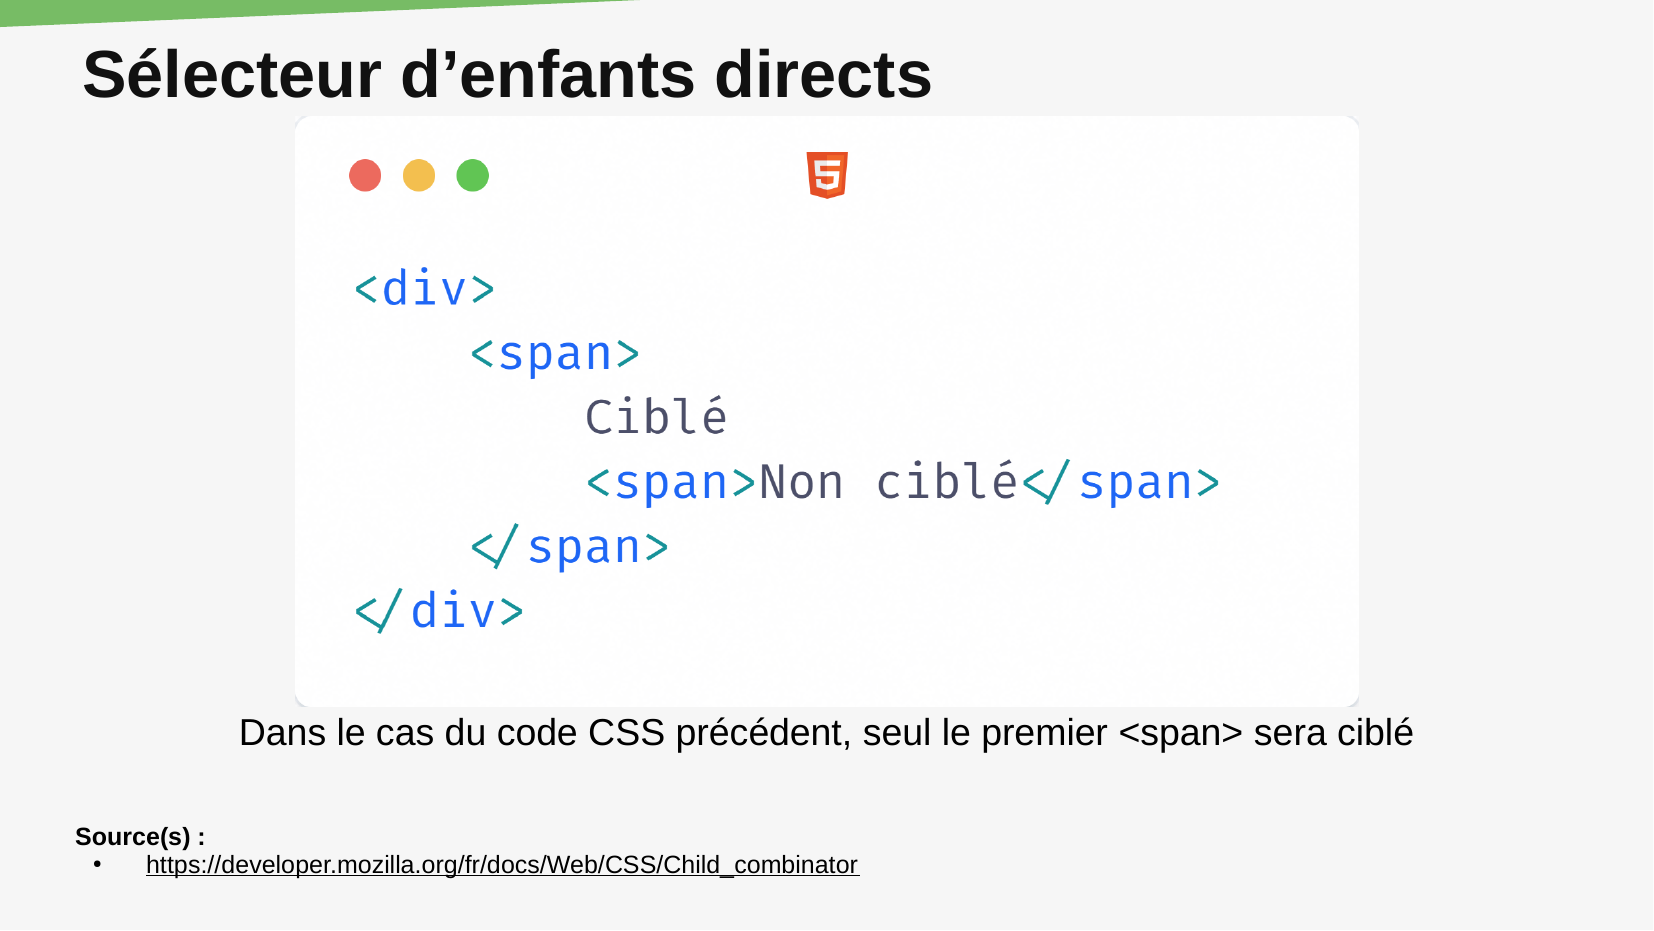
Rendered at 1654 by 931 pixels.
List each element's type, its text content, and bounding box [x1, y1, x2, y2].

title Sélecteur d’enfants directs [82, 37, 1571, 114]
text_box [0, 0, 640, 28]
picture [295, 116, 1359, 707]
text_box Dans le cas du code CSS précédent, seul le premier <span> sera ciblé [221, 704, 1432, 804]
text_box Source(s) : https://developer.mozilla.org/fr/docs/Web/CSS/Child_combinator [60, 815, 1546, 929]
